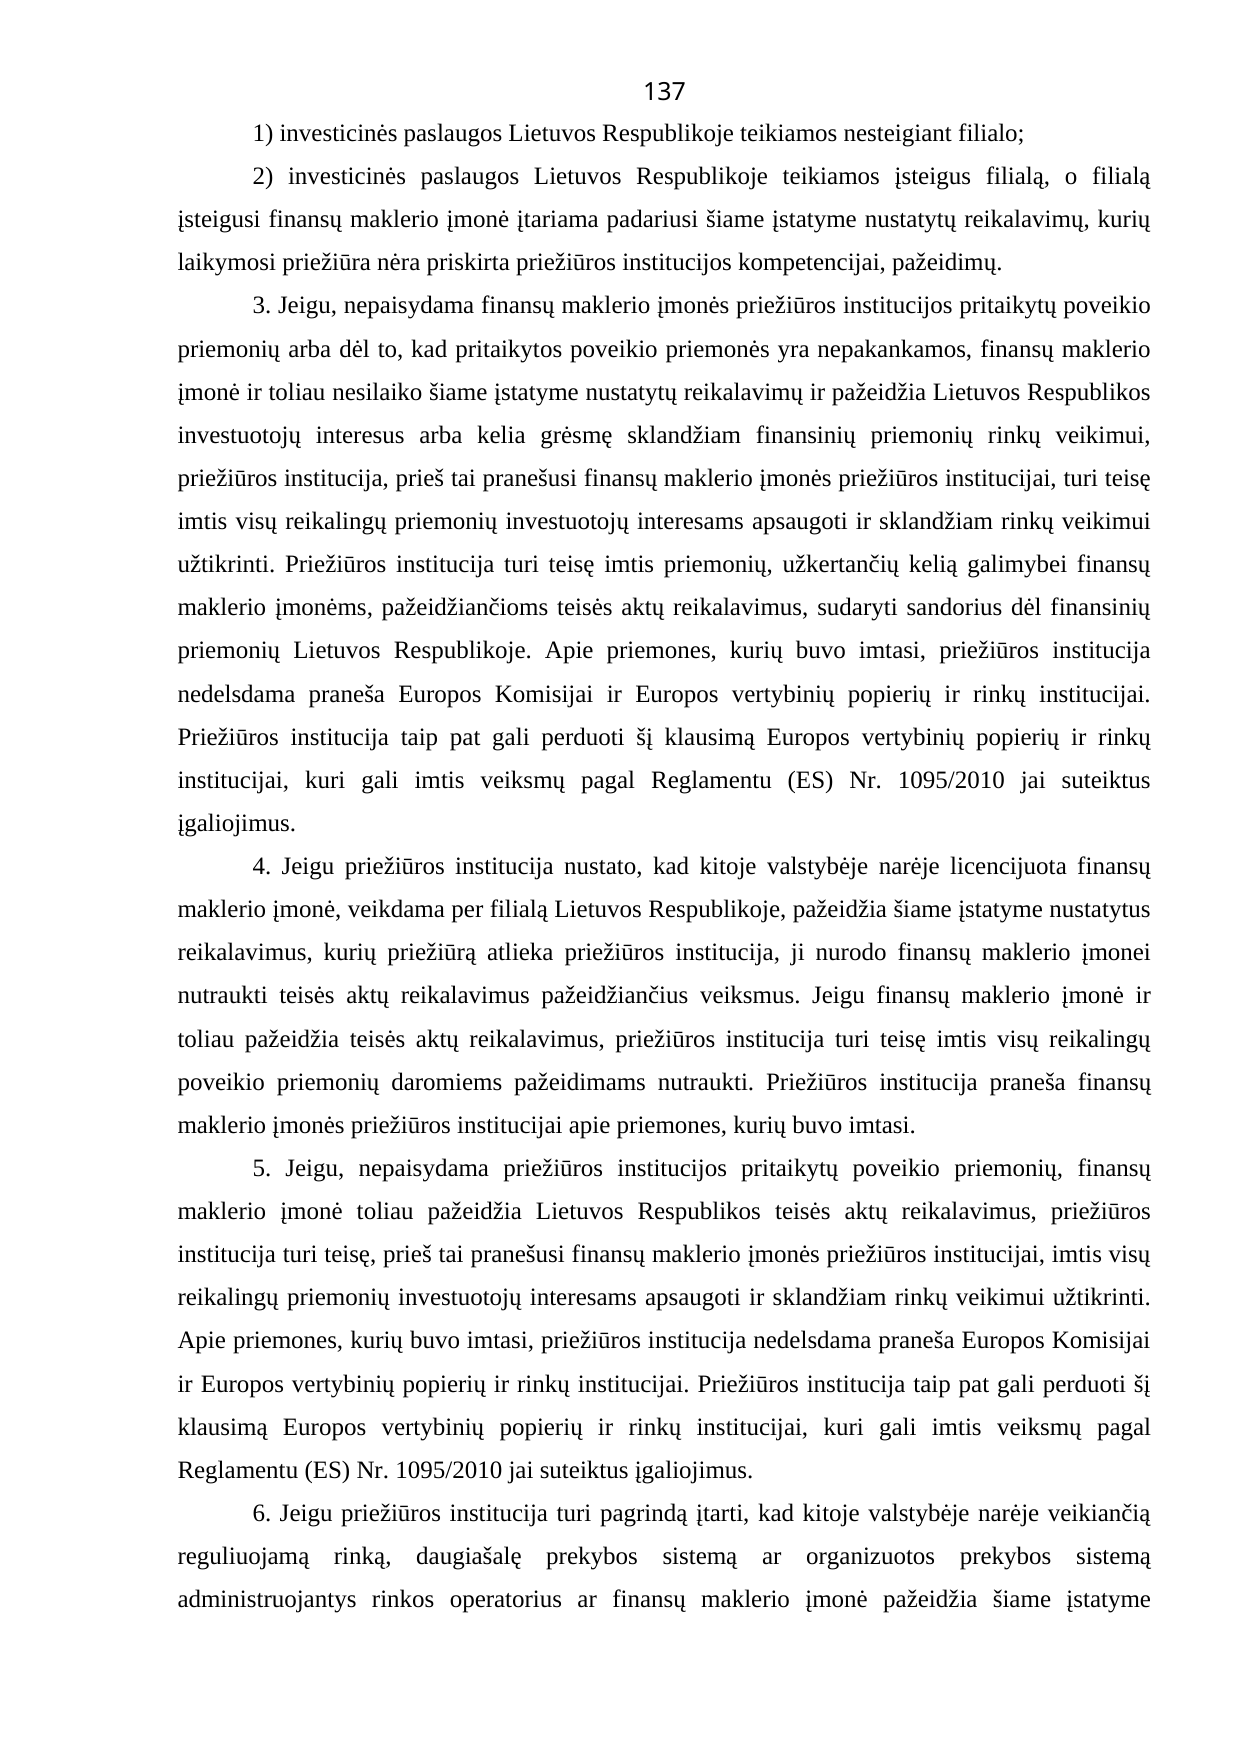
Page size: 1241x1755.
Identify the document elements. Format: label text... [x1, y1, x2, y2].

text 3. Jeigu, nepaisydama finansų maklerio įmonės priežiūros institucijos pritaikytų poveikio priemonių arba dėl to, kad pritaikytos poveikio priemonės yra nepakankamos, finansų maklerio įmonė ir toliau nesilaiko šiame įstatyme nustatytų reikalavimų ir pažeidžia Lietuvos Respublikos investuotojų interesus arba kelia grėsmę sklandžiam finansinių priemonių rinkų veikimui, priežiūros institucija, prieš tai pranešusi finansų maklerio įmonės priežiūros institucijai, turi teisę imtis visų reikalingų priemonių investuotojų interesams apsaugoti ir sklandžiam rinkų veikimui užtikrinti. Priežiūros institucija turi teisę imtis priemonių, užkertančių kelią galimybei finansų maklerio įmonėms, pažeidžiančioms teisės aktų reikalavimus, sudaryti sandorius dėl finansinių priemonių Lietuvos Respublikoje. Apie priemones, kurių buvo imtasi, priežiūros institucija nedelsdama praneša Europos Komisijai ir Europos vertybinių popierių ir rinkų institucijai. Priežiūros institucija taip pat gali perduoti šį klausimą Europos vertybinių popierių ir rinkų institucijai, kuri gali imtis veiksmų pagal Reglamentu (ES) Nr. 1095/2010 jai suteiktus įgaliojimus. [177, 291, 1152, 837]
text 6. Jeigu priežiūros institucija turi pagrindą įtarti, kad kitoje valstybėje narėje veikiančią reguliuojamą rinką, daugiašalę prekybos sistemą ar organizuotos prekybos sistemą administruojantys rinkos operatorius ar finansų maklerio įmonė pažeidžia šiame įstatyme [177, 1498, 1152, 1613]
text 2) investicinės paslaugos Lietuvos Respublikoje teikiamos įsteigus filialą, o filialą įsteigusi finansų maklerio įmonė įtariama padariusi šiame įstatyme nustatytų reikalavimų, kurių laikymosi priežiūra nėra priskirta priežiūros institucijos kompetencijai, pažeidimų. [177, 161, 1152, 276]
text 4. Jeigu priežiūros institucija nustato, kad kitoje valstybėje narėje licencijuota finansų maklerio įmonė, veikdama per filialą Lietuvos Respublikoje, pažeidžia šiame įstatyme nustatytus reikalavimus, kurių priežiūrą atlieka priežiūros institucija, ji nurodo finansų maklerio įmonei nutraukti teisės aktų reikalavimus pažeidžiančius veiksmus. Jeigu finansų maklerio įmonė ir toliau pažeidžia teisės aktų reikalavimus, priežiūros institucija turi teisę imtis visų reikalingų poveikio priemonių daromiems pažeidimams nutraukti. Priežiūros institucija praneša finansų maklerio įmonės priežiūros institucijai apie priemones, kurių buvo imtasi. [177, 851, 1152, 1139]
text 1) investicinės paslaugos Lietuvos Respublikoje teikiamos nesteigiant filialo; [177, 118, 1152, 147]
text 5. Jeigu, nepaisydama priežiūros institucijos pritaikytų poveikio priemonių, finansų maklerio įmonė toliau pažeidžia Lietuvos Respublikos teisės aktų reikalavimus, priežiūros institucija turi teisę, prieš tai pranešusi finansų maklerio įmonės priežiūros institucijai, imtis visų reikalingų priemonių investuotojų interesams apsaugoti ir sklandžiam rinkų veikimui užtikrinti. Apie priemones, kurių buvo imtasi, priežiūros institucija nedelsdama praneša Europos Komisijai ir Europos vertybinių popierių ir rinkų institucijai. Priežiūros institucija taip pat gali perduoti šį klausimą Europos vertybinių popierių ir rinkų institucijai, kuri gali imtis veiksmų pagal Reglamentu (ES) Nr. 1095/2010 jai suteiktus įgaliojimus. [177, 1153, 1152, 1484]
